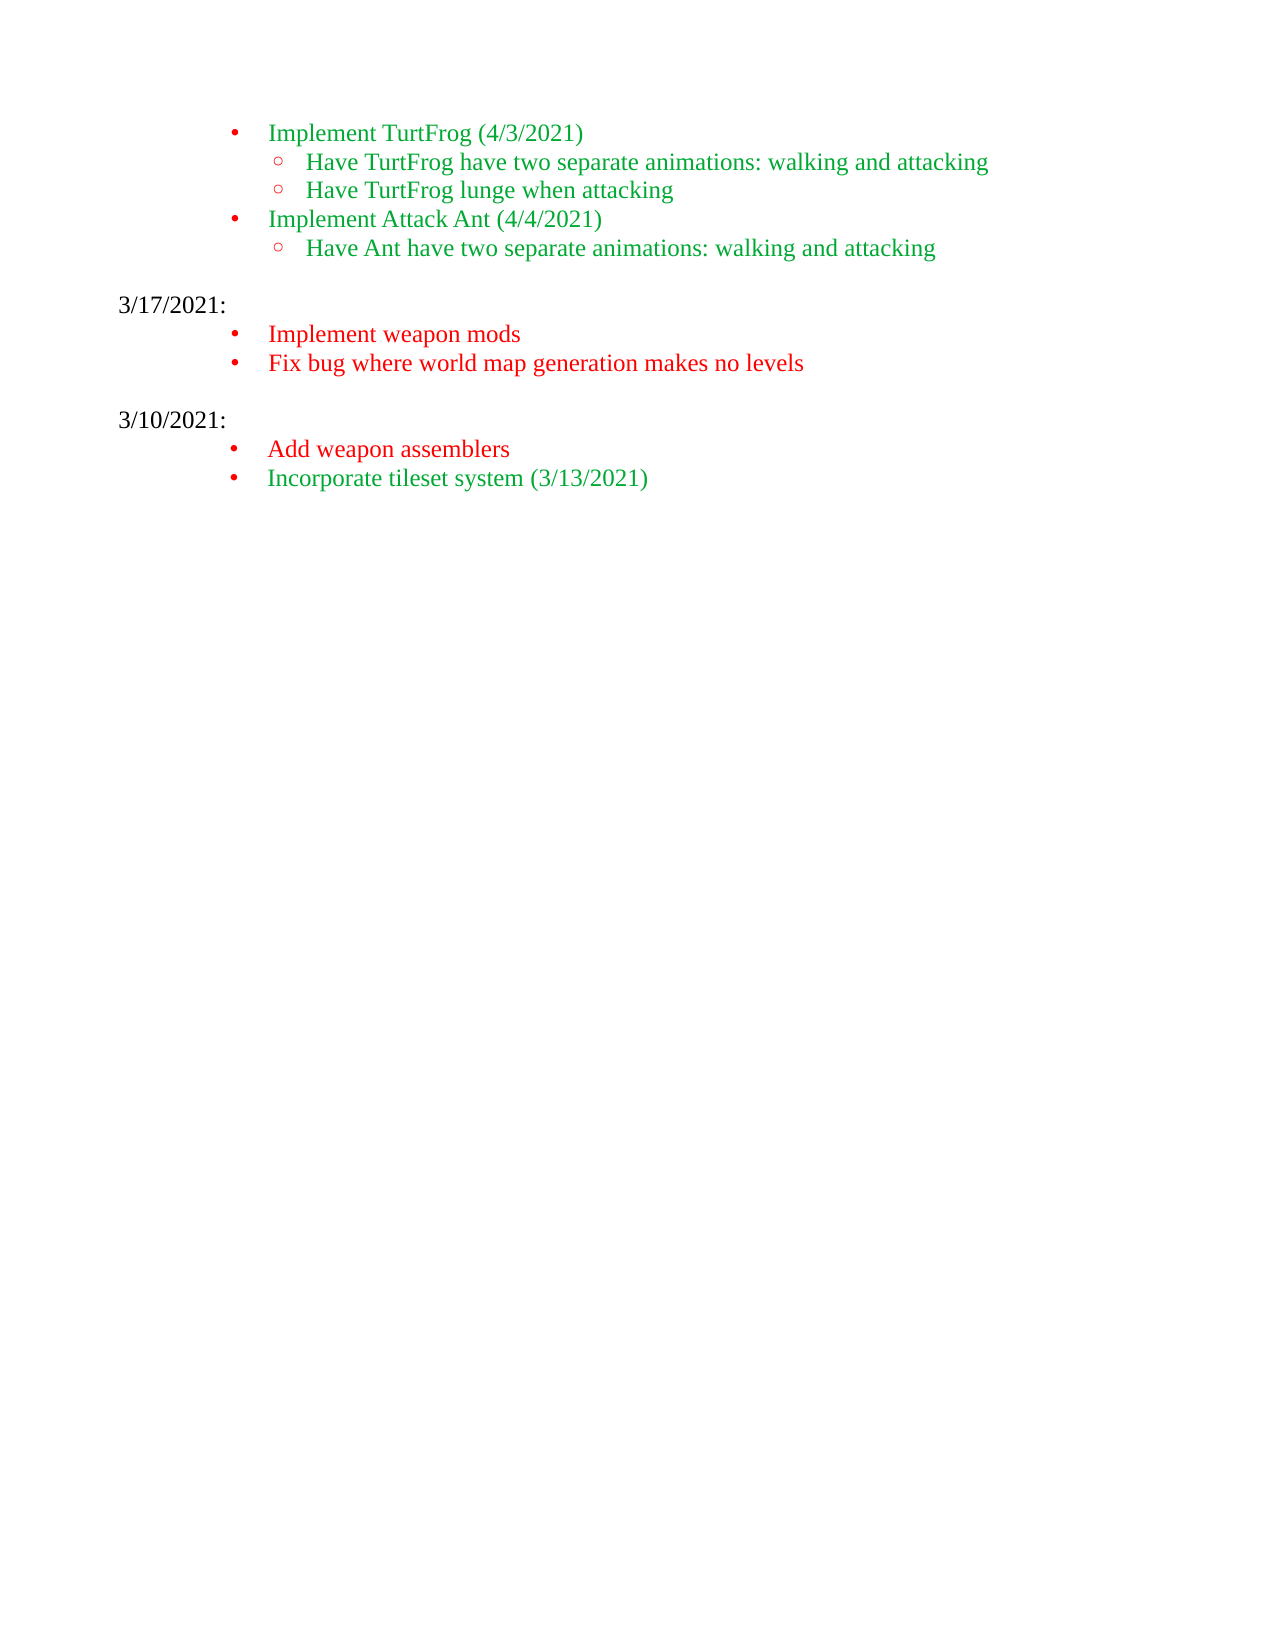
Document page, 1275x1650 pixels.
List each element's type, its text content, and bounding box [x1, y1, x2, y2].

list Implement TurtFrog (4/3/2021) [231, 118, 1157, 147]
text 3/17/2021: [118, 291, 1157, 319]
text 3/10/2021: [118, 406, 1157, 434]
list Have Ant have two separate animations: walking and attacking [268, 233, 1157, 262]
list Add weapon assemblers [229, 434, 1157, 463]
list Have TurtFrog lunge when attacking [268, 176, 1157, 204]
list Implement weapon mods [231, 319, 1157, 348]
list Have TurtFrog have two separate animations: walking and attacking [268, 147, 1157, 176]
list Fix bug where world map generation makes no levels [231, 348, 1157, 377]
list Incorporate tileset system (3/13/2021) [229, 463, 1157, 492]
list Implement Attack Ant (4/4/2021) [231, 204, 1157, 233]
